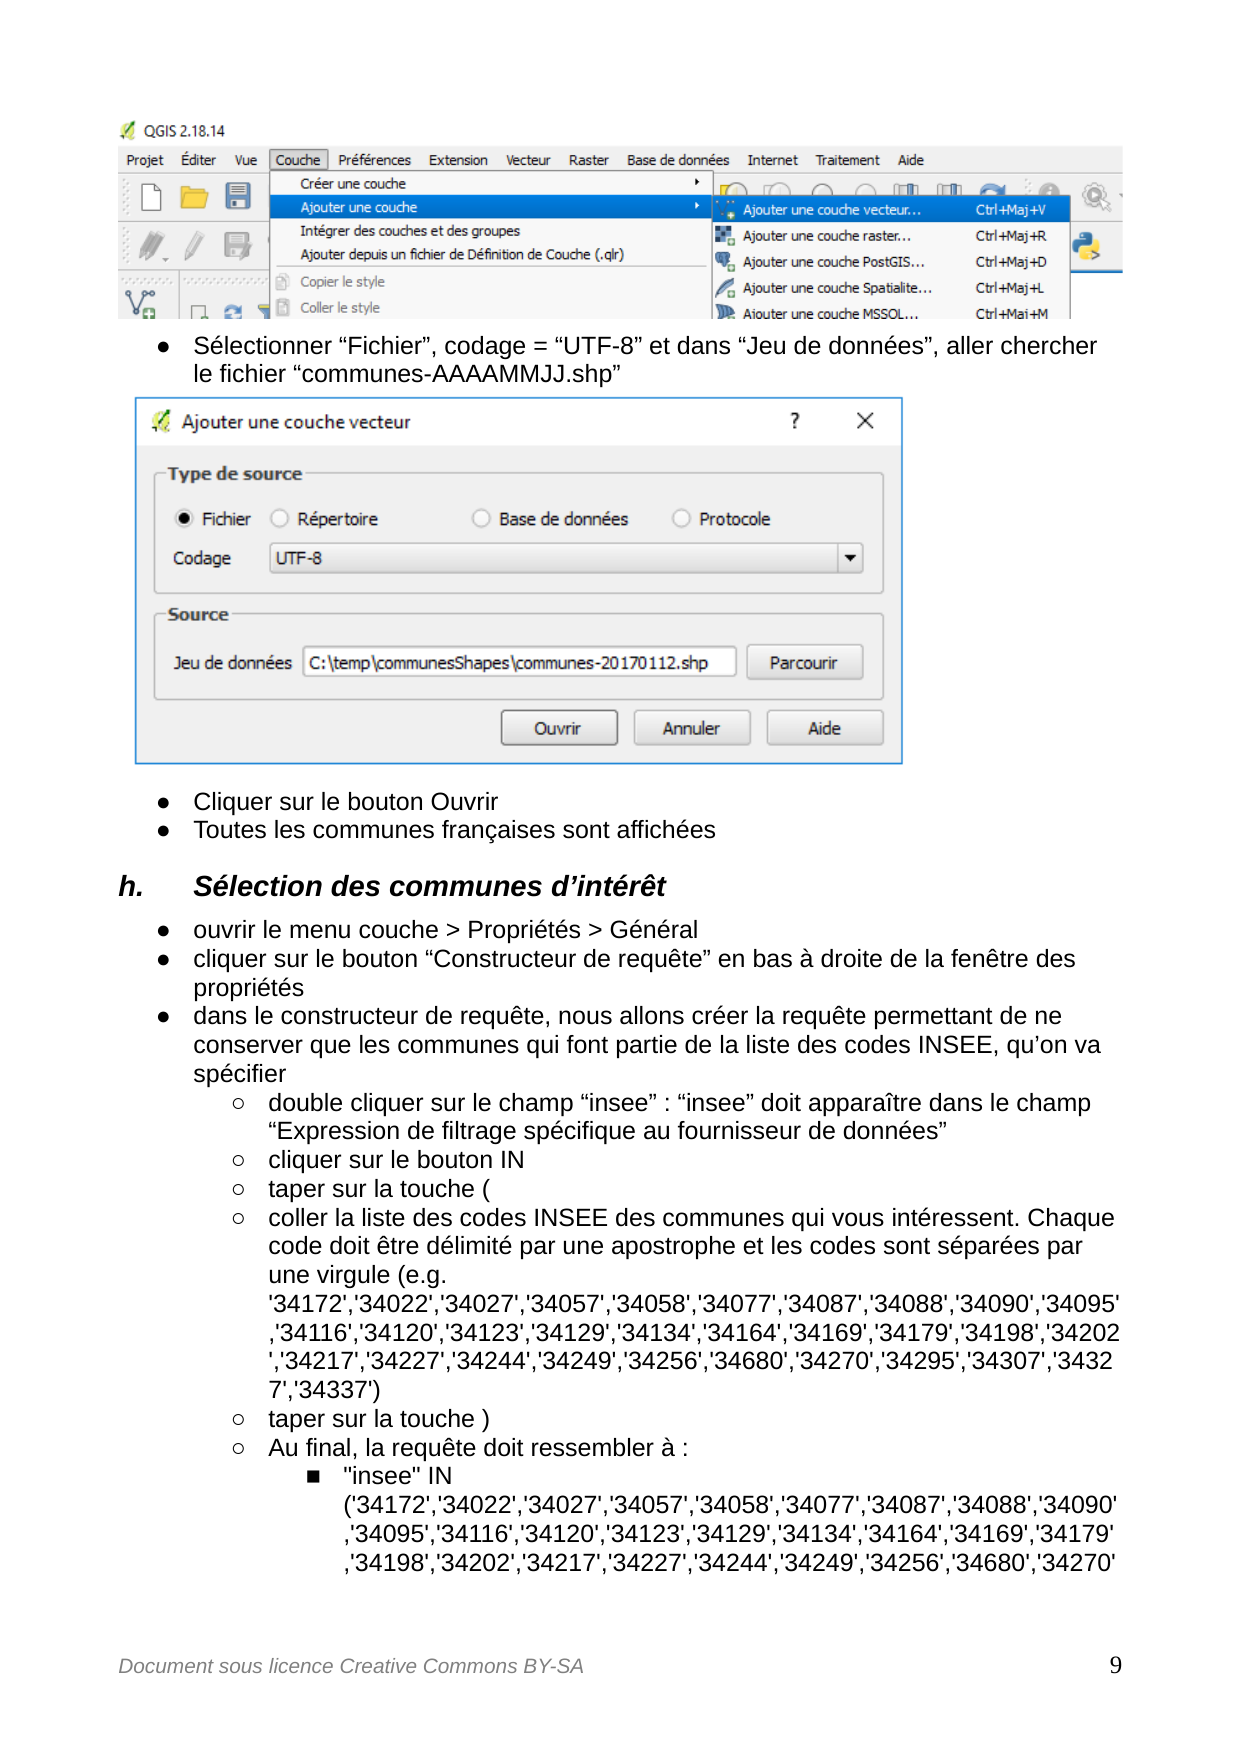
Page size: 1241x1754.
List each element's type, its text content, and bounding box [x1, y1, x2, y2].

list taper sur la touche ) [231, 1404, 1122, 1433]
picture [118, 388, 914, 774]
list ouvrir le menu couche > Propriétés > Général [156, 915, 1122, 944]
list coller la liste des codes INSEE des communes qui vous intéressent. Chaque code doit être délimité par une apostrophe et les codes sont séparées par une virgule (e.g. '34172','34022','34027','34057','34058','34077','34087','34088','34090','34095','34116','34120','34123','34129','34134','34164','34169','34179','34198','34202','34217','34227','34244','34249','34256','34680','34270','34295','34307','34327','34337') [231, 1203, 1122, 1404]
list taper sur la touche ( [231, 1174, 1122, 1203]
picture [118, 118, 1123, 319]
subtitle Sélection des communes d’intérêt [118, 869, 1122, 903]
list Toutes les communes françaises sont affichées [156, 815, 1122, 844]
list Sélectionner “Fichier”, codage = “UTF-8” et dans “Jeu de données”, aller chercher le fichier “communes-AAAAMMJJ.shp” [156, 331, 1122, 388]
list cliquer sur le bouton “Constructeur de requête” en bas à droite de la fenêtre des propriétés [156, 944, 1122, 1001]
list Cliquer sur le bouton Ouvrir [156, 787, 1122, 815]
list double cliquer sur le champ “insee” : “insee” doit apparaître dans le champ “Expression de filtrage spécifique au fournisseur de données” [231, 1088, 1122, 1145]
list "insee" IN ('34172','34022','34027','34057','34058','34077','34087','34088','34090','34095','34116','34120','34123','34129','34134','34164','34169','34179','34198','34202','34217','34227','34244','34249','34256','34680','34270' [306, 1461, 1122, 1576]
list dans le constructeur de requête, nous allons créer la requête permettant de ne conserver que les communes qui font partie de la liste des codes INSEE, qu’on va spécifier [156, 1001, 1122, 1088]
list cliquer sur le bouton IN [231, 1145, 1122, 1174]
list Au final, la requête doit ressembler à : [231, 1433, 1122, 1461]
